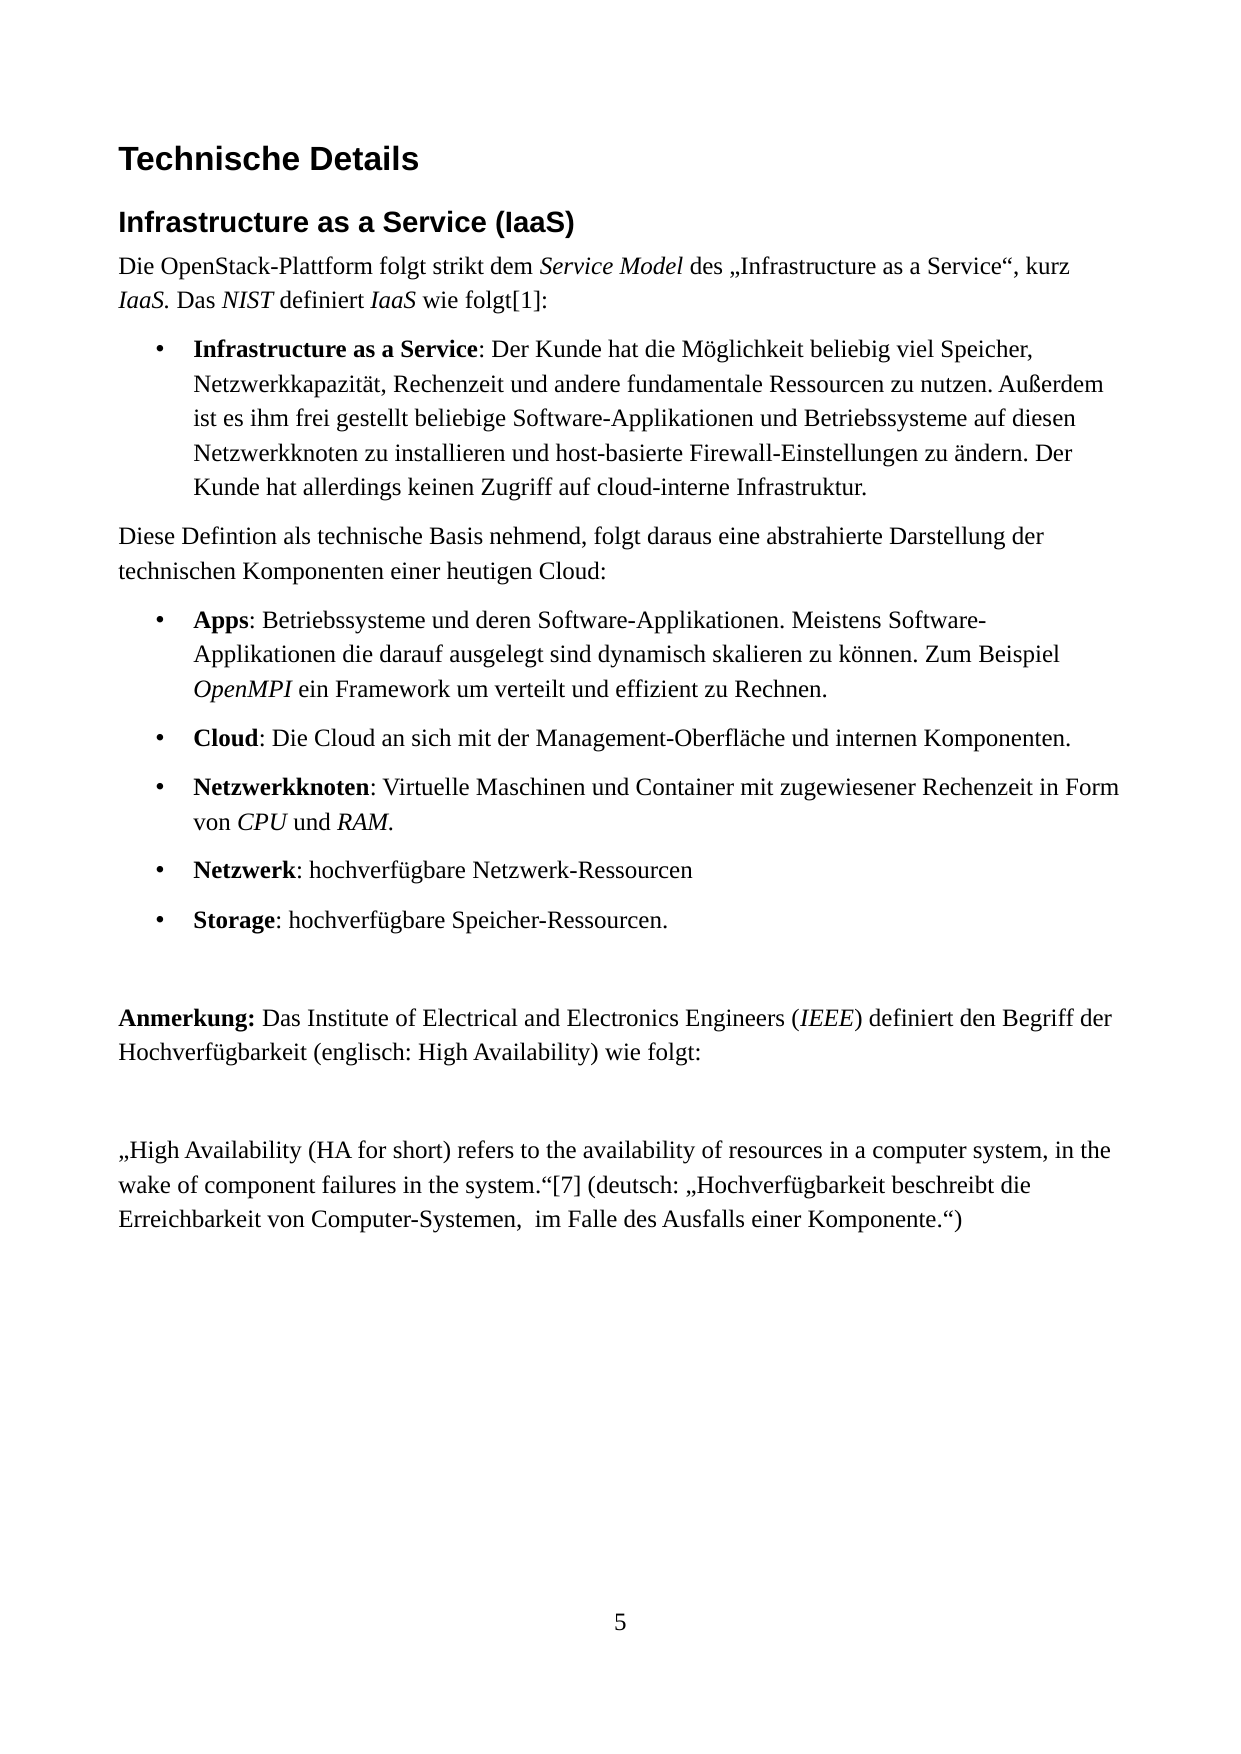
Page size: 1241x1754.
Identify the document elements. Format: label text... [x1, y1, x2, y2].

text „High Availability (HA for short) refers to the availability of resources in a computer system, in the wake of component failures in the system.“[7] (deutsch: „Hochverfügbarkeit beschreibt die Erreichbarkeit von Computer-Systemen, im Falle des Ausfalls einer Komponente.“) [118, 1135, 1122, 1233]
subtitle Technische Details [118, 139, 1122, 178]
list Infrastructure as a Service: Der Kunde hat die Möglichkeit beliebig viel Speicher, Netzwerkkapazität, Rechenzeit und andere fundamentale Ressourcen zu nutzen. Außerdem ist es ihm frei gestellt beliebige Software-Applikationen und Betriebssysteme auf diesen Netzwerkknoten zu installieren und host-basierte Firewall-Einstellungen zu ändern. Der Kunde hat allerdings keinen Zugriff auf cloud-interne Infrastruktur. [156, 334, 1122, 501]
list Storage: hochverfügbare Speicher-Ressourcen. [156, 905, 1122, 933]
list Cloud: Die Cloud an sich mit der Management-Oberfläche und internen Komponenten. [156, 723, 1122, 752]
text Die OpenStack-Plattform folgt strikt dem Service Model des „Infrastructure as a Service“, kurz IaaS. Das NIST definiert IaaS wie folgt[1]: [118, 251, 1122, 314]
list Apps: Betriebssysteme und deren Software-Applikationen. Meistens Software-Applikationen die darauf ausgelegt sind dynamisch skalieren zu können. Zum Beispiel OpenMPI ein Framework um verteilt und effizient zu Rechnen. [156, 605, 1122, 703]
text Diese Defintion als technische Basis nehmend, folgt daraus eine abstrahierte Darstellung der technischen Komponenten einer heutigen Cloud: [118, 521, 1122, 585]
text Anmerkung: Das Institute of Electrical and Electronics Engineers (IEEE) definiert den Begriff der Hochverfügbarkeit (englisch: High Availability) wie folgt: [118, 1003, 1122, 1066]
list Netzwerk: hochverfügbare Netzwerk-Ressourcen [156, 856, 1122, 884]
subtitle Infrastructure as a Service (IaaS) [118, 205, 1122, 238]
list Netzwerkknoten: Virtuelle Maschinen und Container mit zugewiesener Rechenzeit in Form von CPU und RAM. [156, 772, 1122, 835]
